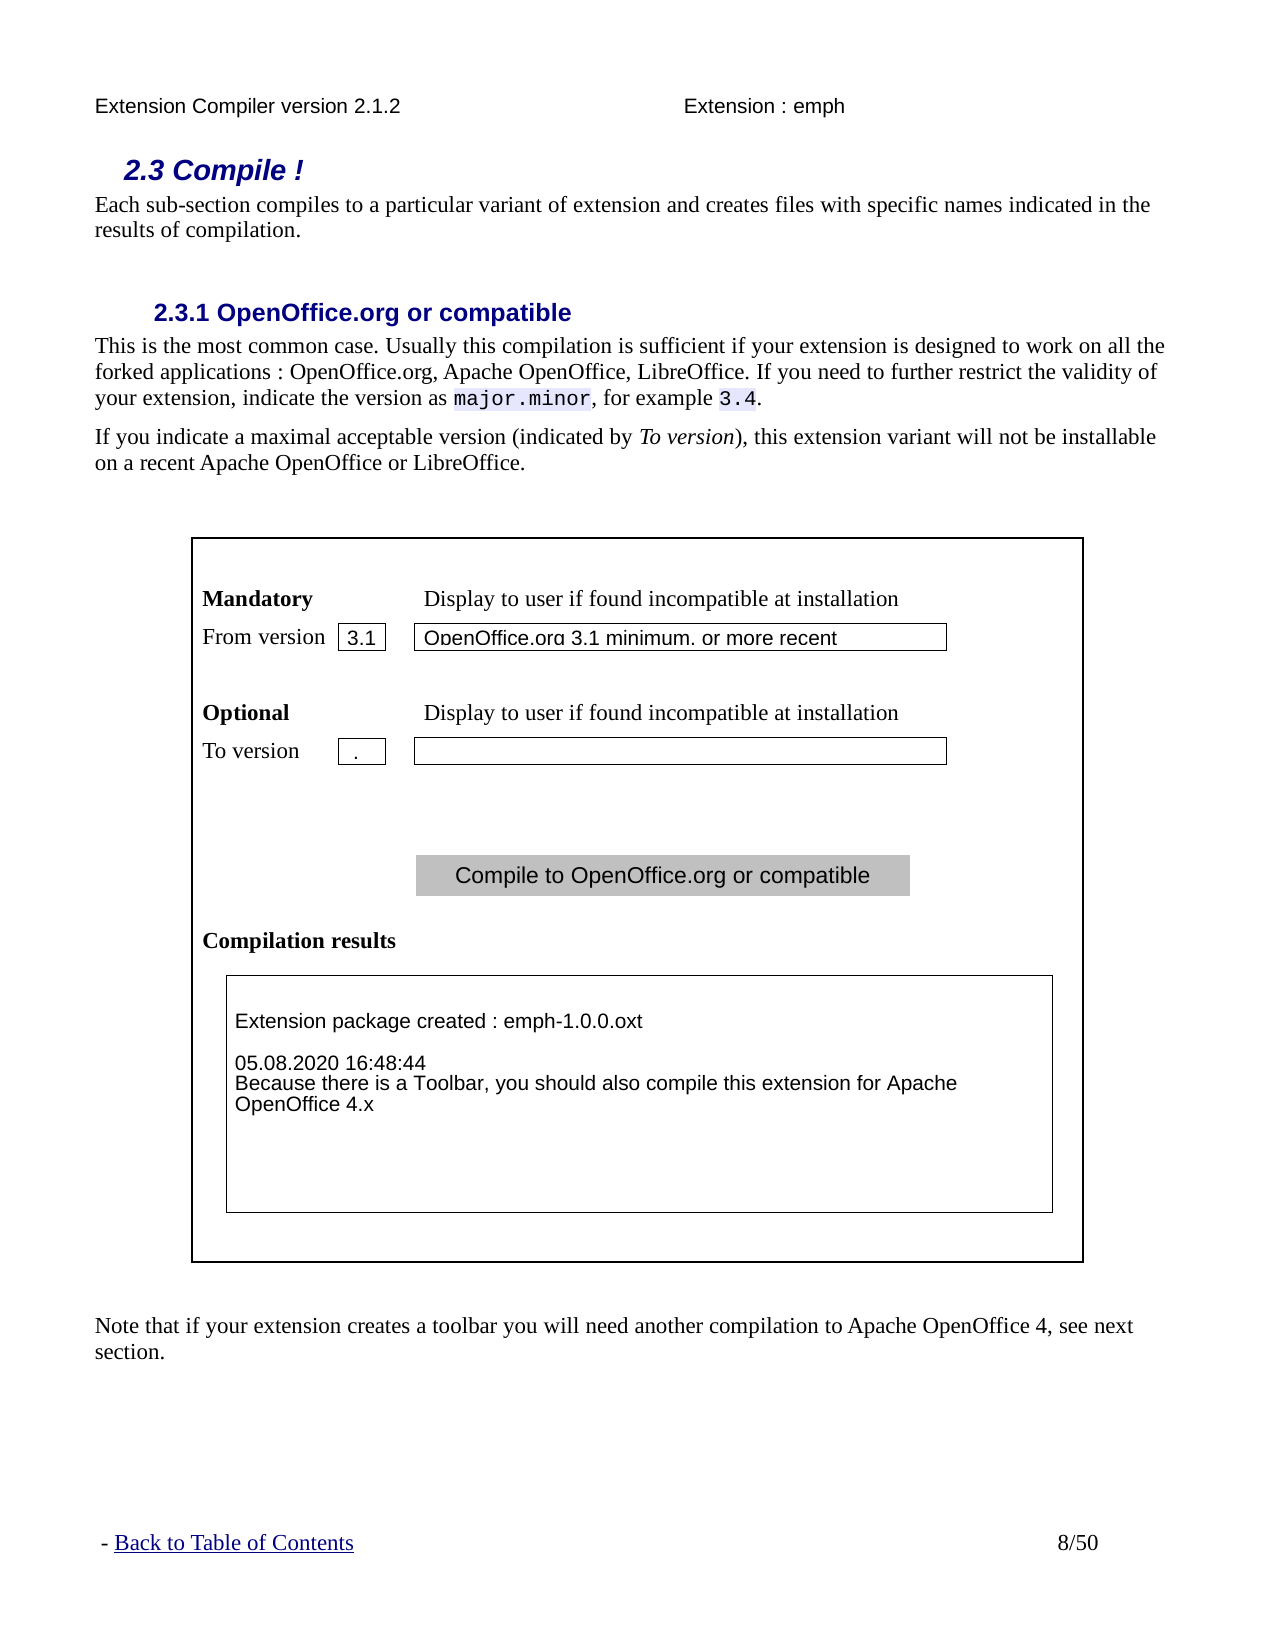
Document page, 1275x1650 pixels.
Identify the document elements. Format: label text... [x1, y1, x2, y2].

text If you indicate a maximal acceptable version (indicated by To version), this extension variant will not be installable on a recent Apache OpenOffice or LibreOffice. [94, 424, 1181, 475]
text Compilation results [202, 928, 1073, 954]
text [947, 738, 1073, 764]
text Optional Display to user if found incompatible at installation [202, 700, 1073, 726]
text Note that if your extension creates a toolbar you will need another compilation to Apache OpenOffice 4, see next section. [94, 1313, 1181, 1364]
subtitle OpenOffice.org or compatible [153, 299, 1181, 327]
text This is the most common case. Usually this compilation is sufficient if your extension is designed to work on all the forked applications : OpenOffice.org, Apache OpenOffice, LibreOffice. If you need to further restrict the validity of your extension, indicate the version as major.minor, for example 3.4. [94, 333, 1181, 411]
text [386, 738, 414, 764]
subtitle Compile ! [124, 153, 1181, 186]
text [386, 624, 414, 650]
text Mandatory Display to user if found incompatible at installation [202, 586, 1073, 612]
text From version [202, 624, 338, 650]
text To version [202, 738, 338, 764]
text Each sub-section compiles to a particular variant of extension and creates files with specific names indicated in the results of compilation. [94, 192, 1181, 243]
text [947, 624, 1073, 650]
